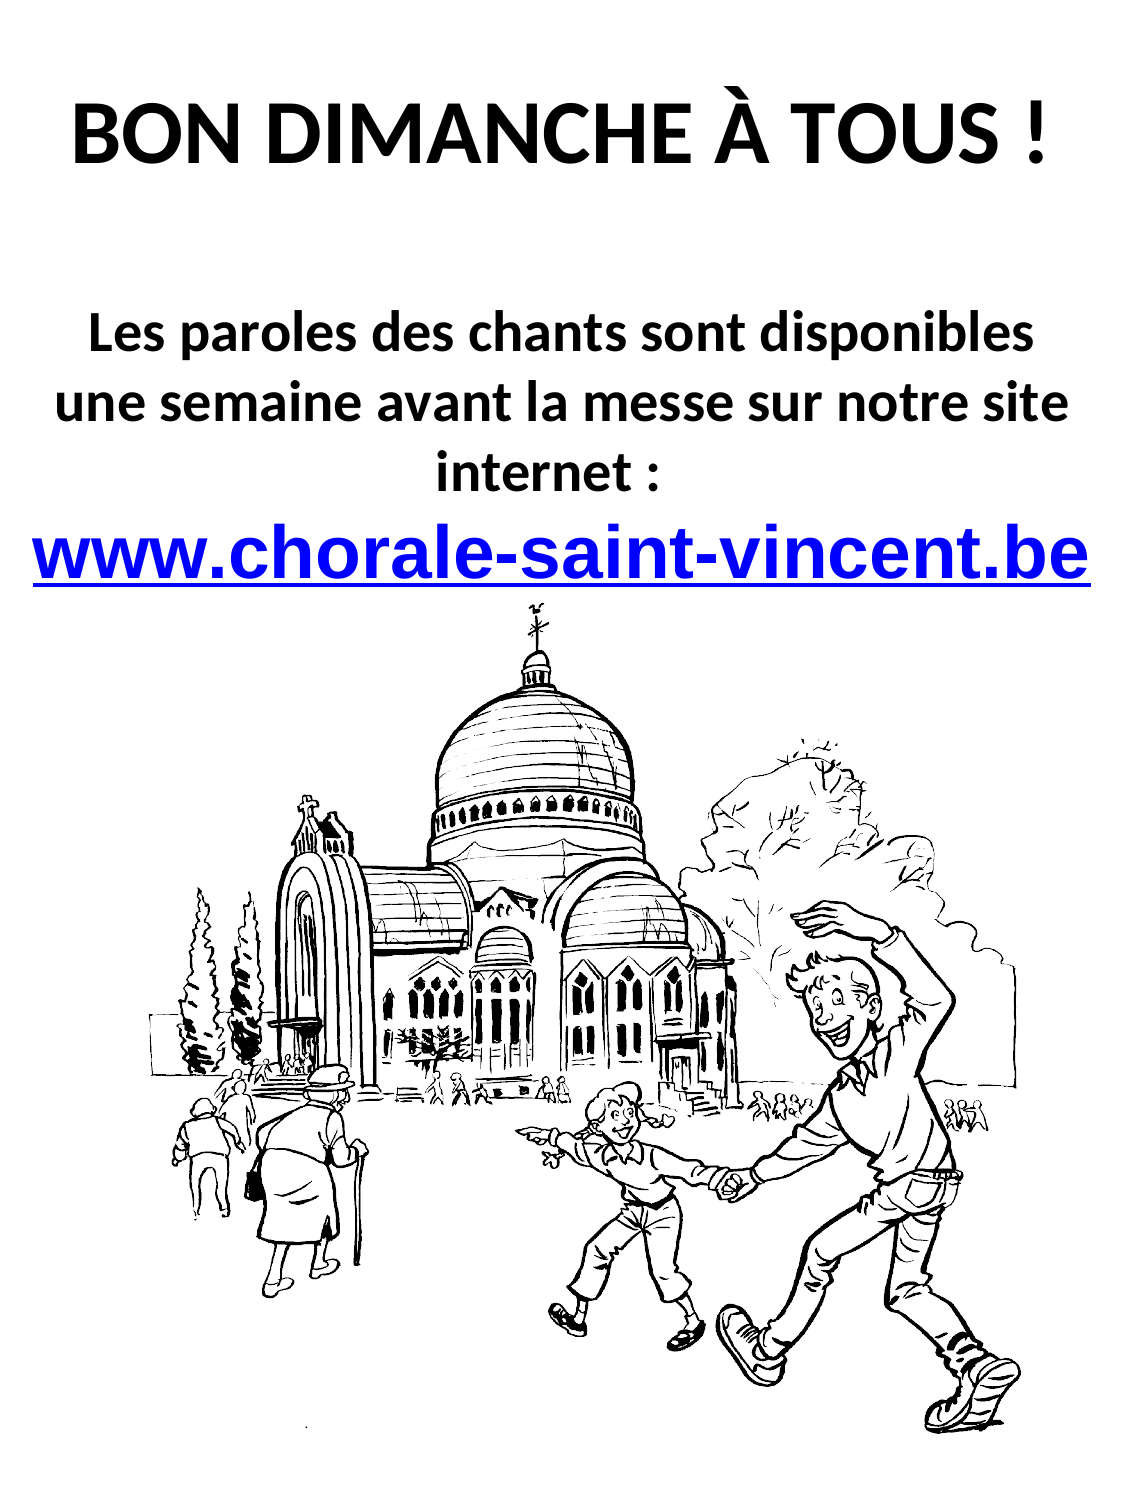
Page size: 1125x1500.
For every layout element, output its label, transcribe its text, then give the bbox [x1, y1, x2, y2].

text_box BON DIMANCHE À TOUS ! Les paroles des chants sont disponibles une semaine avant la messe sur notre site internet : www.chorale-saint-vincent.be [0, 64, 1124, 289]
picture [141, 556, 1027, 1440]
